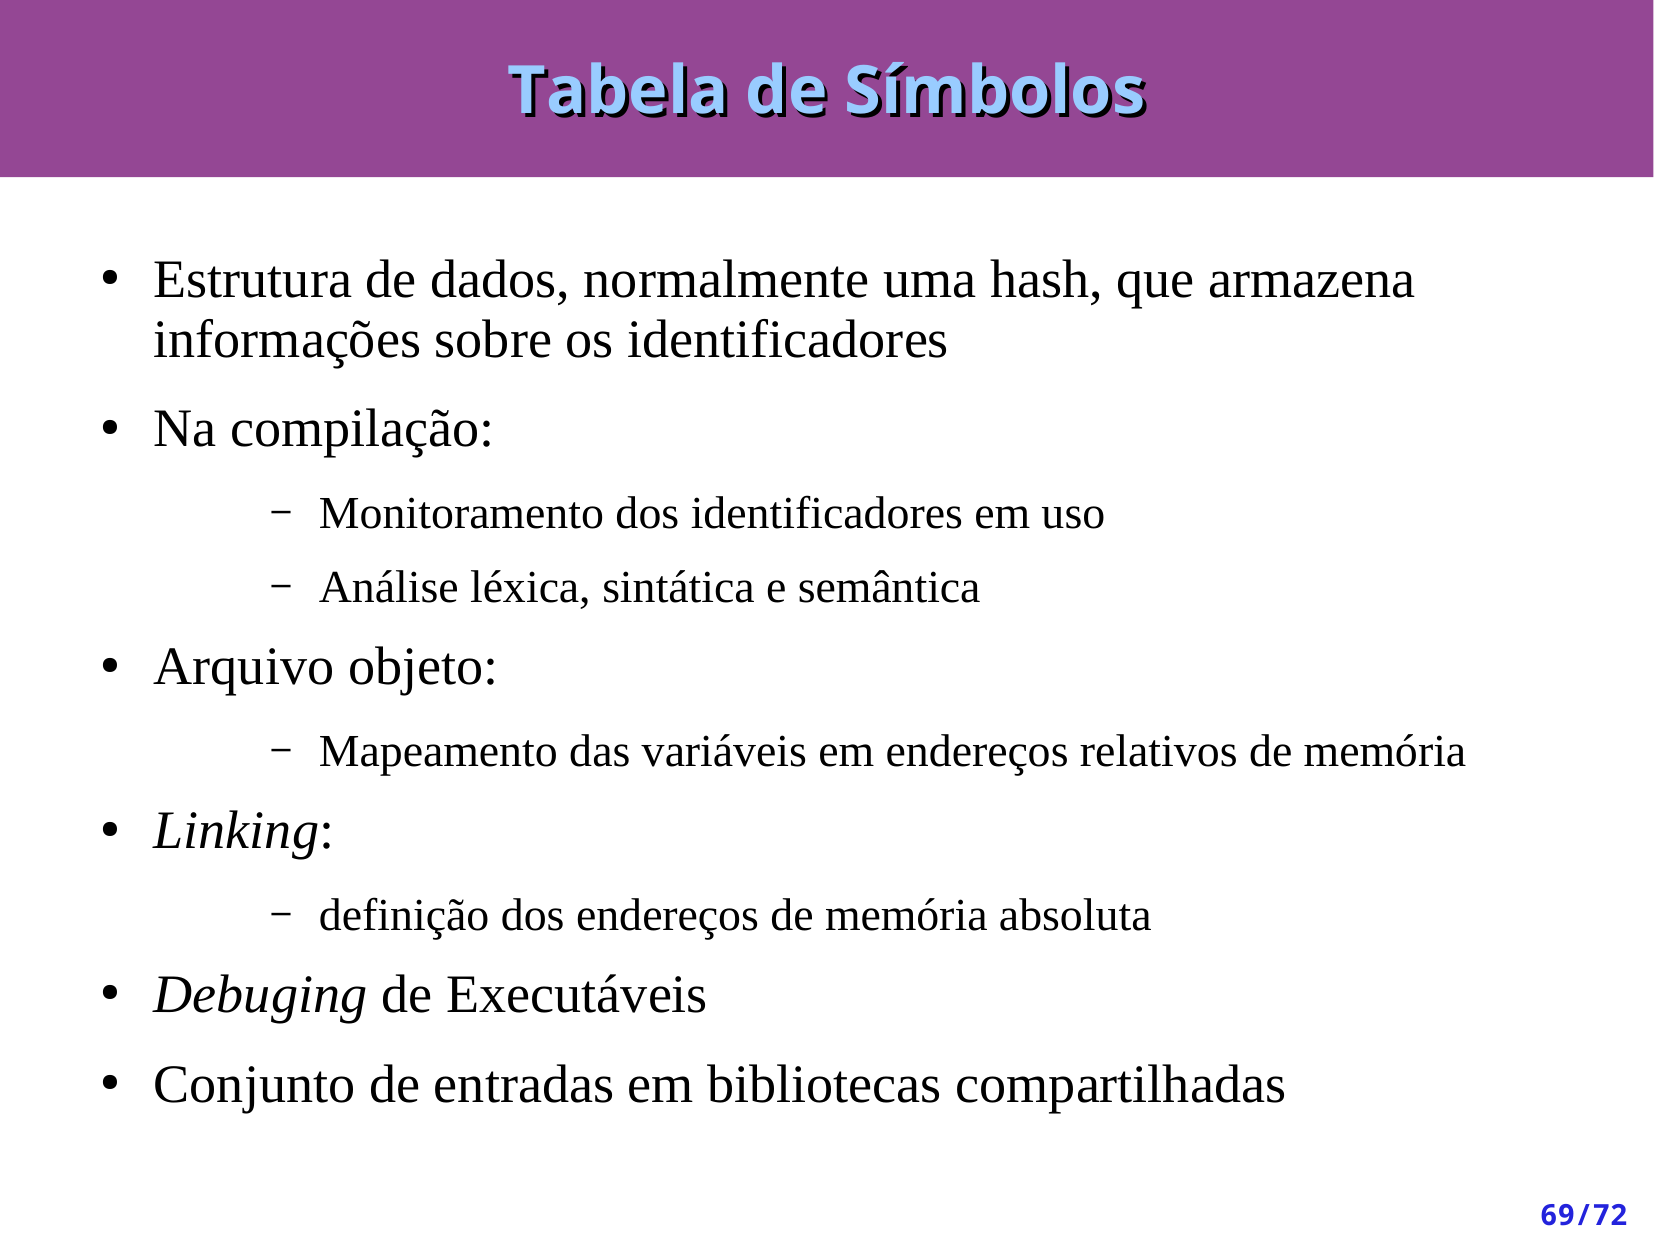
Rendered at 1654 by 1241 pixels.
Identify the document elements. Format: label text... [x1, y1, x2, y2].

title Tabela de Símbolos [82, 0, 1571, 192]
list Estrutura de dados, normalmente uma hash, que armazena informações sobre os identificadores Na compilação: Monitoramento dos identificadores em uso Análise léxica, sintática e semântica Arquivo objeto: Mapeamento das variáveis em endereços relativos de memória Linking: definição dos endereços de memória absoluta Debuging de Executáveis Conjunto de entradas em bibliotecas compartilhadas [82, 248, 1571, 1117]
